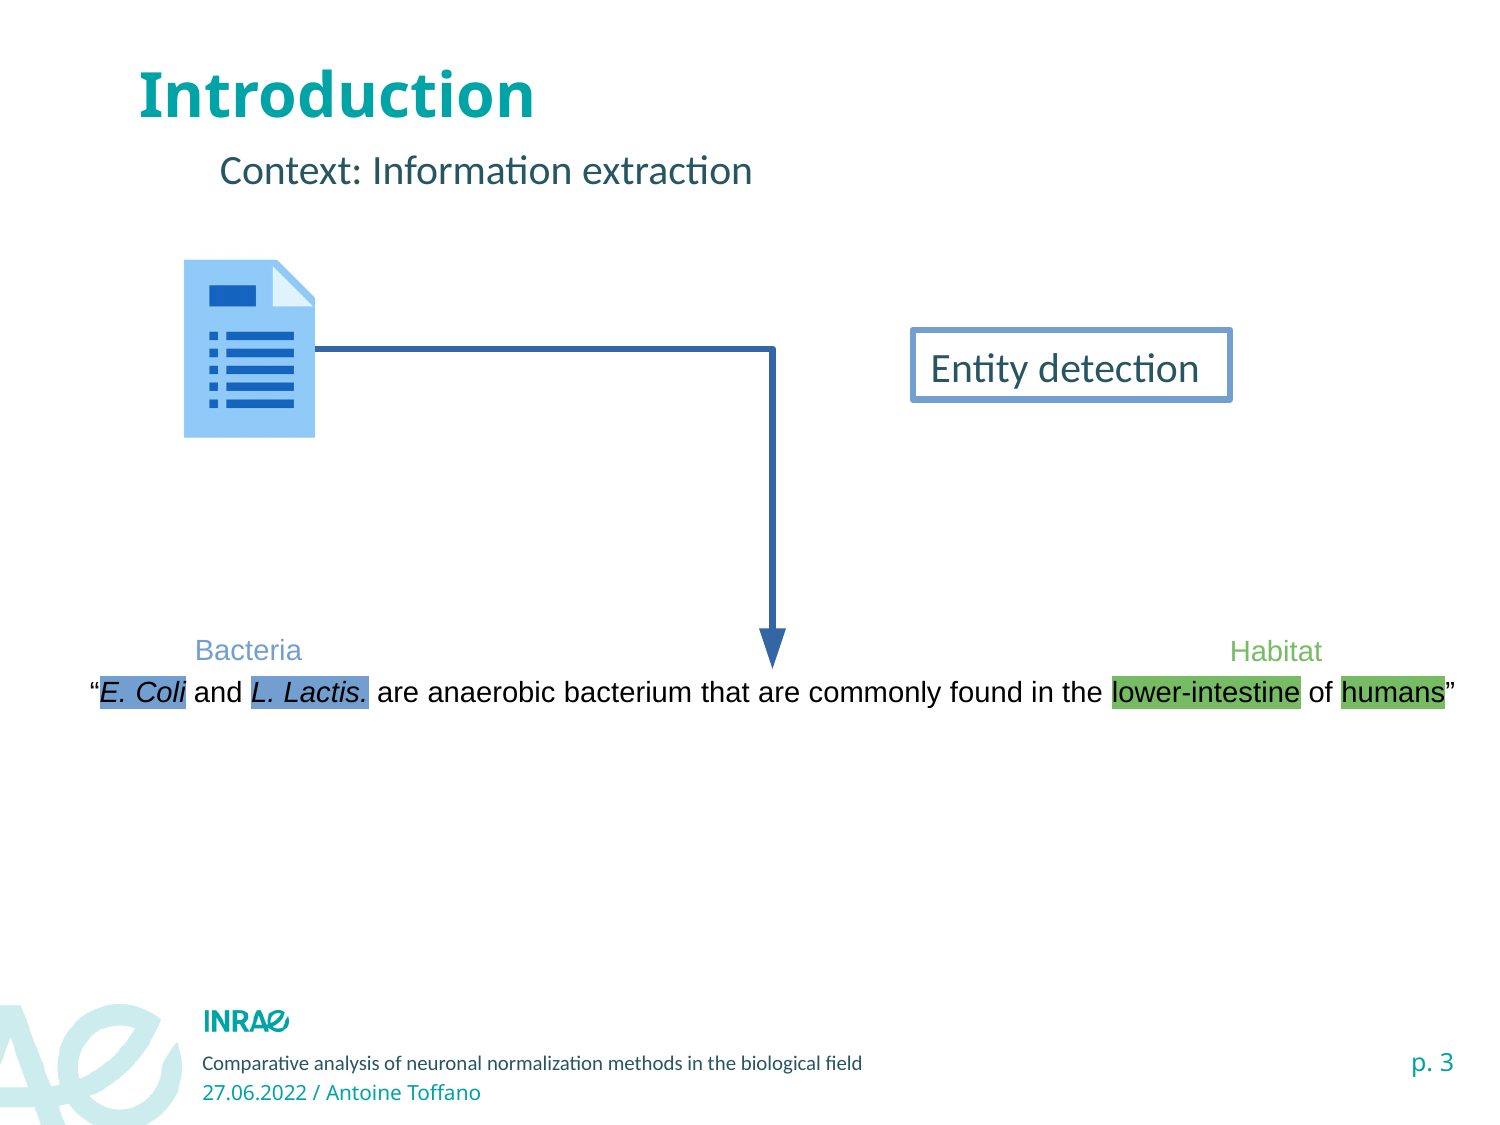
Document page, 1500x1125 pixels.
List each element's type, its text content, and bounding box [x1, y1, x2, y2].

picture [150, 247, 315, 450]
text_box Introduction [139, 24, 1396, 170]
picture [0, 996, 328, 1125]
text_box Bacteria [180, 626, 541, 708]
text_box Entity detection [912, 329, 1231, 400]
text_box Habitat [1215, 627, 1397, 668]
text_box “E. Coli and L. Lactis. are anaerobic bacterium that are commonly found in the lower-intestine of humans” [75, 668, 1471, 750]
text_box Context: Information extraction [205, 140, 1396, 253]
